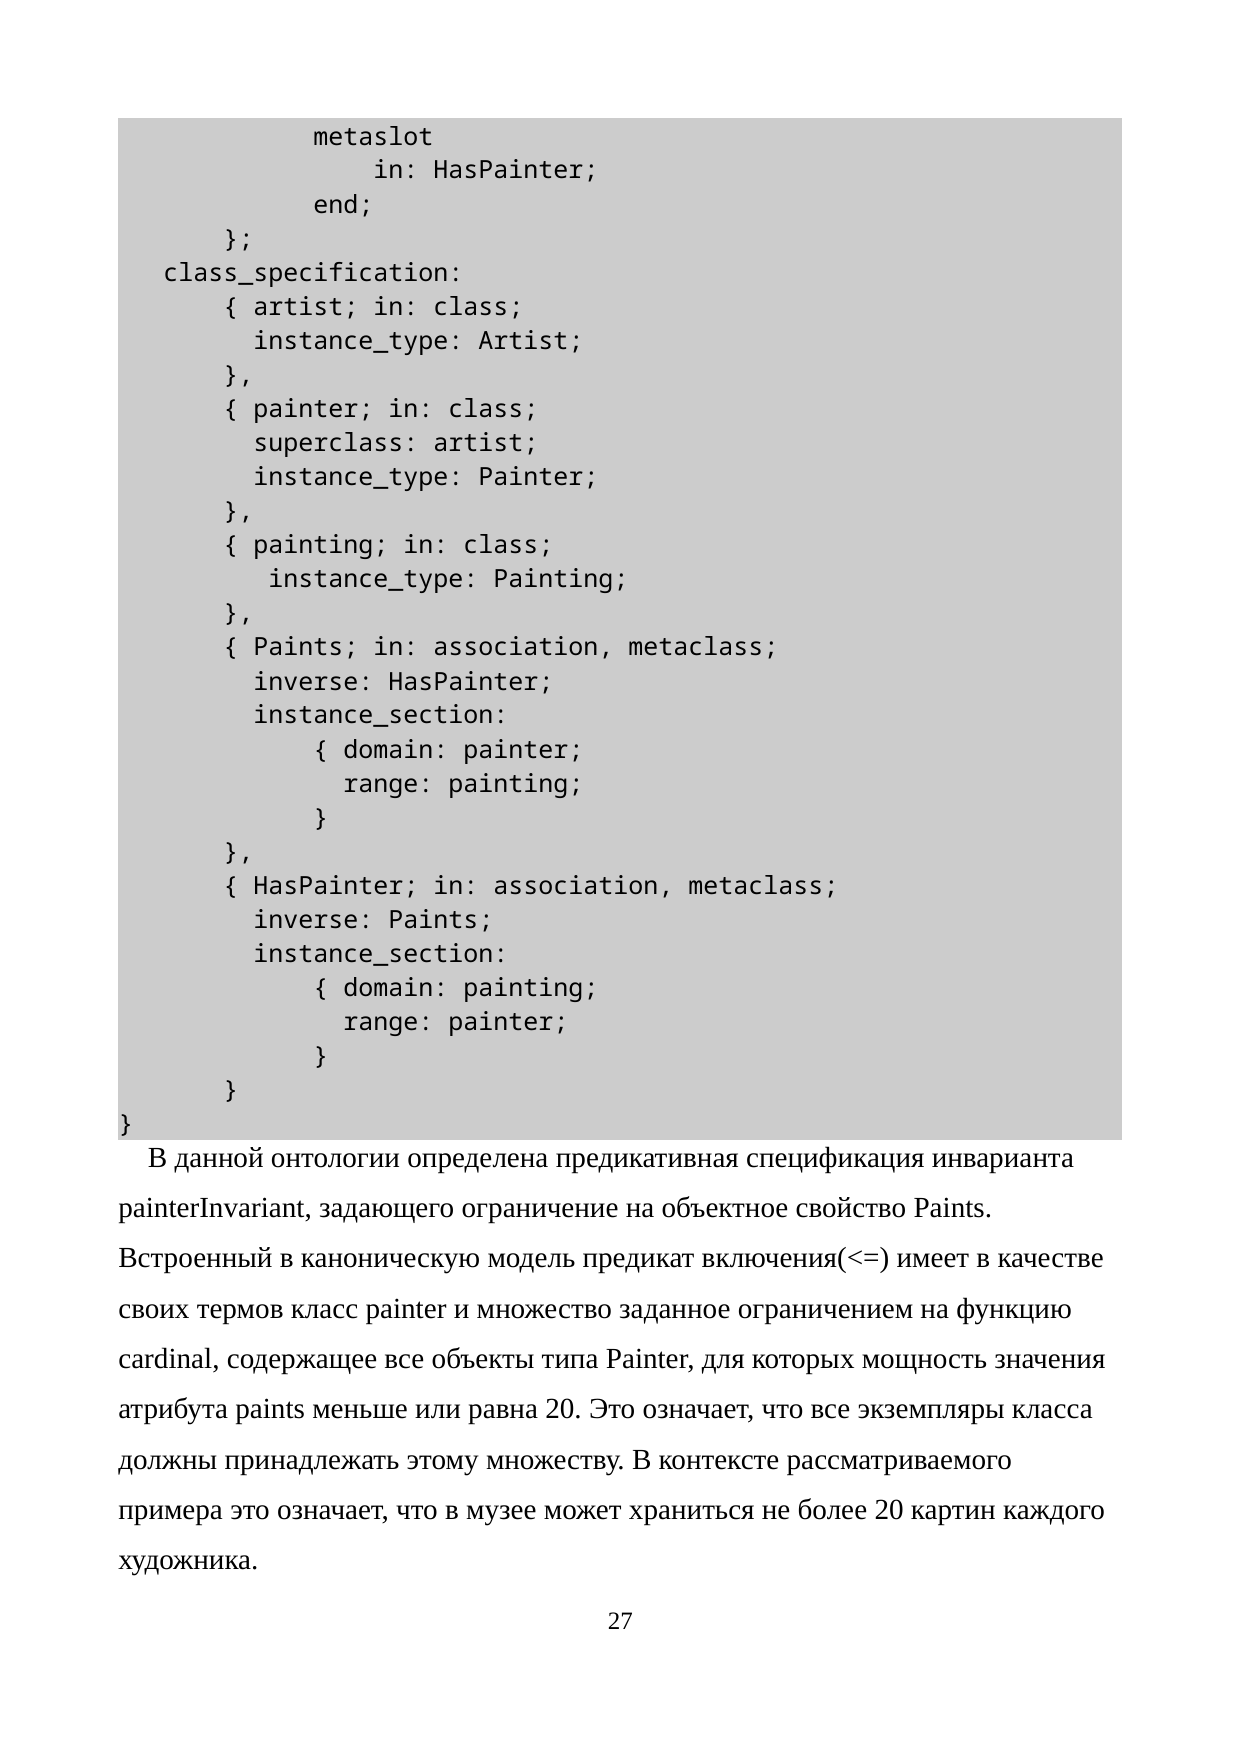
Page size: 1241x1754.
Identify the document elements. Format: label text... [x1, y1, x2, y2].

text metaslot in: HasPainter; end; }; class_specification: { artist; in: class; instance_type: Artist; }, { painter; in: class; superclass: artist; instance_type: Painter; }, { painting; in: class; instance_type: Painting; }, { Paints; in: association, metaclass; inverse: HasPainter; instance_section: { domain: painter; range: painting; } }, { HasPainter; in: association, metaclass; inverse: Paints; instance_section: { domain: painting; range: painter; } } } [118, 118, 1122, 1140]
text В данной онтологии определена предикативная спецификация инварианта painterInvariant, задающего ограничение на объектное свойство Paints. Встроенный в каноническую модель предикат включения(<=) имеет в качестве своих термов класс painter и множество заданное ограничением на функцию cardinal, cодержащее все объекты типа Painter, для которых мощность значения атрибута paints меньше или равна 20. Это означает, что все экземпляры класса должны принадлежать этому множеству. В контексте рассматриваемого примера это означает, что в музее может храниться не более 20 картин каждого художника. [118, 1140, 1122, 1576]
